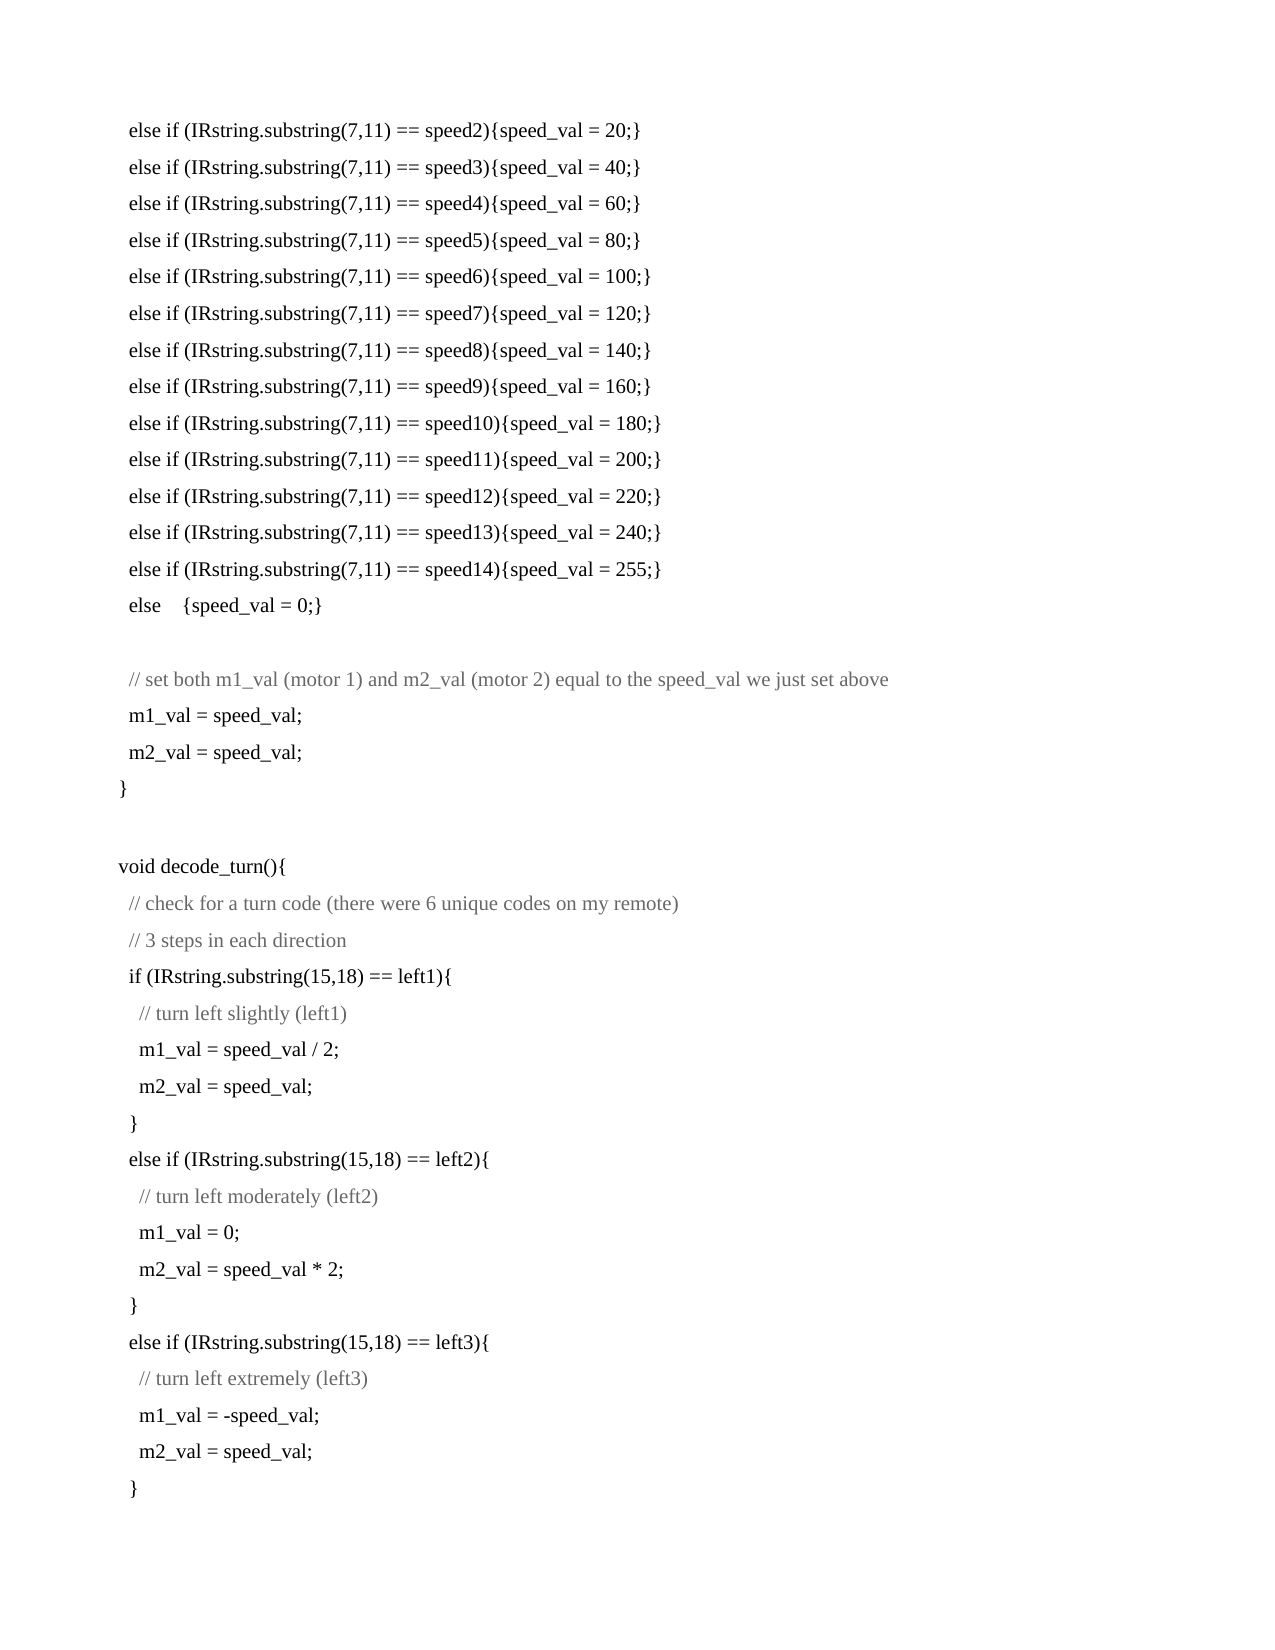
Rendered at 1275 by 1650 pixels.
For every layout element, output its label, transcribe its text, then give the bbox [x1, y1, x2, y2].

text // turn left slightly (left1) [118, 1001, 1157, 1025]
text else if (IRstring.substring(7,11) == speed12){speed_val = 220;} [118, 484, 1157, 508]
text m2_val = speed_val; [118, 1439, 1157, 1463]
text m1_val = speed_val / 2; [118, 1037, 1157, 1061]
text // 3 steps in each direction [118, 928, 1157, 952]
text else if (IRstring.substring(7,11) == speed7){speed_val = 120;} [118, 301, 1157, 325]
text } [118, 1293, 1157, 1317]
text } [118, 1110, 1157, 1134]
text else if (IRstring.substring(7,11) == speed4){speed_val = 60;} [118, 191, 1157, 215]
text if (IRstring.substring(15,18) == left1){ [118, 964, 1157, 988]
text m1_val = 0; [118, 1220, 1157, 1244]
text } [118, 776, 1157, 800]
text m2_val = speed_val; [118, 740, 1157, 764]
text else if (IRstring.substring(15,18) == left3){ [118, 1330, 1157, 1354]
text void decode_turn(){ [118, 854, 1157, 878]
text else if (IRstring.substring(7,11) == speed2){speed_val = 20;} [118, 118, 1157, 142]
text else if (IRstring.substring(7,11) == speed8){speed_val = 140;} [118, 337, 1157, 362]
text // turn left moderately (left2) [118, 1183, 1157, 1208]
text else if (IRstring.substring(7,11) == speed11){speed_val = 200;} [118, 447, 1157, 471]
text else if (IRstring.substring(7,11) == speed13){speed_val = 240;} [118, 520, 1157, 544]
text m2_val = speed_val * 2; [118, 1257, 1157, 1281]
text // check for a turn code (there were 6 unique codes on my remote) [118, 891, 1157, 915]
text else if (IRstring.substring(7,11) == speed5){speed_val = 80;} [118, 228, 1157, 252]
text else if (IRstring.substring(7,11) == speed9){speed_val = 160;} [118, 374, 1157, 398]
text else if (IRstring.substring(15,18) == left2){ [118, 1147, 1157, 1171]
text else if (IRstring.substring(7,11) == speed6){speed_val = 100;} [118, 264, 1157, 288]
text // set both m1_val (motor 1) and m2_val (motor 2) equal to the speed_val we just set above [118, 667, 1157, 691]
text else if (IRstring.substring(7,11) == speed10){speed_val = 180;} [118, 411, 1157, 435]
text // turn left extremely (left3) [118, 1366, 1157, 1390]
text m1_val = -speed_val; [118, 1403, 1157, 1427]
text else if (IRstring.substring(7,11) == speed3){speed_val = 40;} [118, 155, 1157, 179]
text } [118, 1476, 1157, 1500]
text else {speed_val = 0;} [118, 593, 1157, 617]
text else if (IRstring.substring(7,11) == speed14){speed_val = 255;} [118, 557, 1157, 581]
text m1_val = speed_val; [118, 703, 1157, 727]
text m2_val = speed_val; [118, 1074, 1157, 1098]
